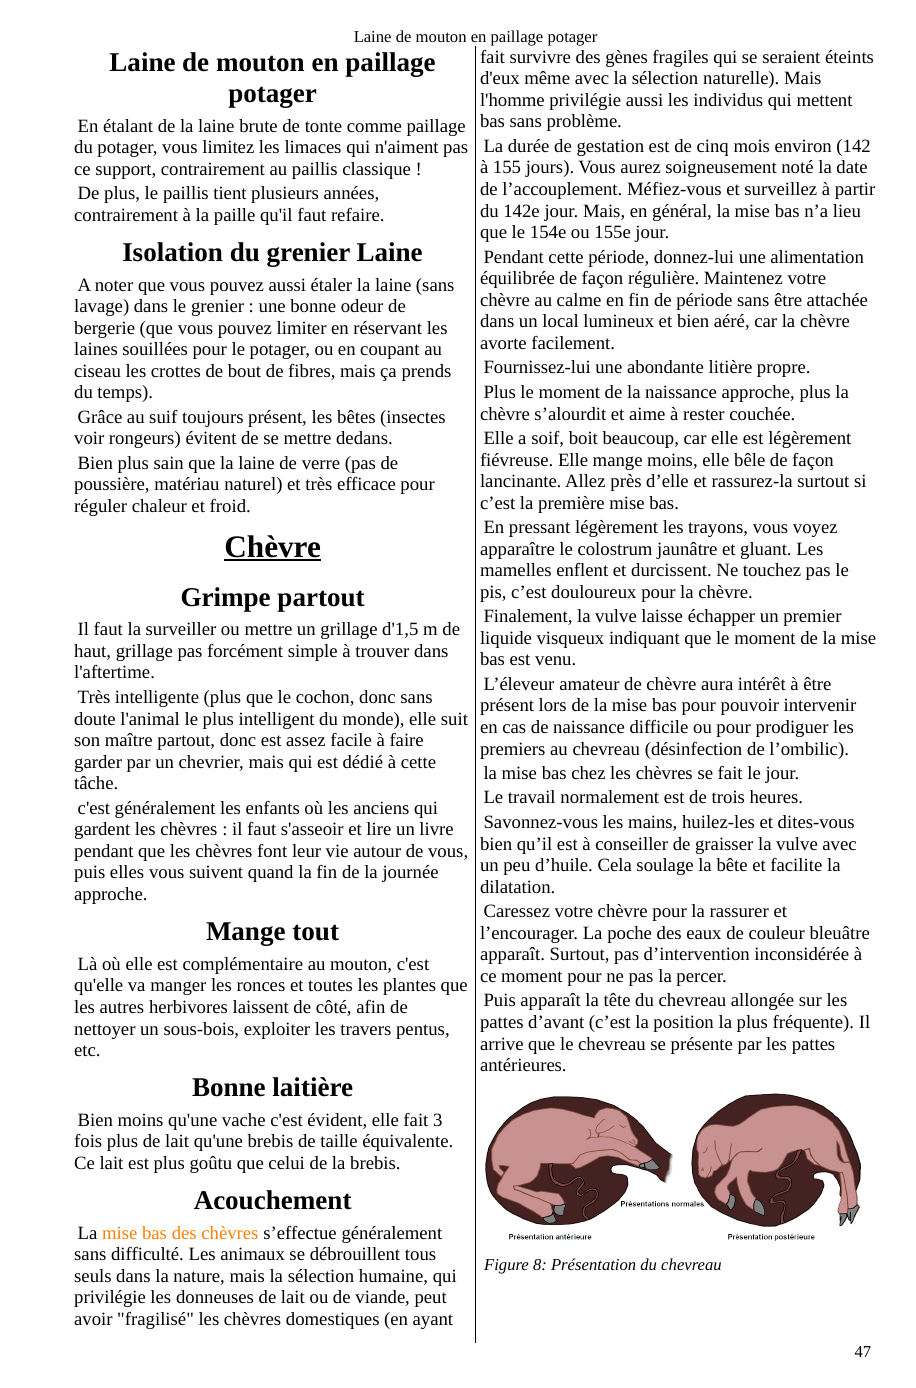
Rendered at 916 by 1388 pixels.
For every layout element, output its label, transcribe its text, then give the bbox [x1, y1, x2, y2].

subtitle Mange tout [74, 915, 471, 946]
text A noter que vous pouvez aussi étaler la laine (sans lavage) dans le grenier : une bonne odeur de bergerie (que vous pouvez limiter en réservant les laines souillées pour le potager, ou en coupant au ciseau les crottes de bout de fibres, mais ça prends du temps). [74, 273, 471, 403]
text Finalement, la vulve laisse échapper un premier liquide visqueux indiquant que le moment de la mise bas est venu. [480, 605, 877, 670]
text Il faut la surveiller ou mettre un grillage d'1,5 m de haut, grillage pas forcément simple à trouver dans l'aftertime. [74, 618, 471, 683]
text Bien moins qu'une vache c'est évident, elle fait 3 fois plus de lait qu'une brebis de taille équivalente. Ce lait est plus goûtu que celui de la brebis. [74, 1109, 471, 1173]
text Là où elle est complémentaire au mouton, c'est qu'elle va manger les ronces et toutes les plantes que les autres herbivores laissent de côté, afin de nettoyer un sous-bois, exploiter les travers pentus, etc. [74, 953, 471, 1061]
text En pressant légèrement les trayons, vous voyez apparaître le colostrum jaunâtre et gluant. Les mamelles enflent et durcissent. Ne touchez pas le pis, c’est douloureux pour la chèvre. [480, 516, 877, 602]
text fait survivre des gènes fragiles qui se seraient éteints d'eux même avec la sélection naturelle). Mais l'homme privilégie aussi les individus qui mettent bas sans problème. [480, 46, 877, 132]
picture [483, 1091, 873, 1252]
text La durée de gestation est de cinq mois environ (142 à 155 jours). Vous aurez soigneusement noté la date de l’accouplement. Méfiez-vous et surveillez à partir du 142e jour. Mais, en général, la mise bas n’a lieu que le 154e ou 155e jour. [480, 135, 877, 243]
text Fournissez-lui une abondante litière propre. [480, 356, 877, 378]
subtitle Isolation du grenier Laine [74, 236, 471, 267]
subtitle Bonne laitière [74, 1071, 471, 1102]
text La mise bas des chèvres s’effectue généralement sans difficulté. Les animaux se débrouillent tous seuls dans la nature, mais la sélection humaine, qui privilégie les donneuses de lait ou de viande, peut avoir "fragilisé" les chèvres domestiques (en ayant [74, 1222, 471, 1329]
text De plus, le paillis tient plusieurs années, contrairement à la paille qu'il faut refaire. [74, 182, 471, 225]
text Pendant cette période, donnez-lui une alimentation équilibrée de façon régulière. Maintenez votre chèvre au calme en fin de période sans être attachée dans un local lumineux et bien aéré, car la chèvre avorte facilement. [480, 246, 877, 353]
text Puis apparaît la tête du chevreau allongée sur les pattes d’avant (c’est la position la plus fréquente). Il arrive que le chevreau se présente par les pattes antérieures. [480, 989, 877, 1076]
subtitle Chèvre [74, 528, 471, 564]
text Elle a soif, boit beaucoup, car elle est légèrement fiévreuse. Elle mange moins, elle bêle de façon lancinante. Allez près d’elle et rassurez-la surtout si c’est la première mise bas. [480, 427, 877, 513]
text Grâce au suif toujours présent, les bêtes (insectes voir rongeurs) évitent de se mettre dedans. [74, 406, 471, 449]
text Figure 8: Présentation du chevreau [484, 1252, 873, 1274]
text Savonnez-vous les mains, huilez-les et dites-vous bien qu’il est à conseiller de graisser la vulve avec un peu d’huile. Cela soulage la bête et facilite la dilatation. [480, 811, 877, 897]
subtitle Grimpe partout [74, 581, 471, 612]
text Caressez votre chèvre pour la rassurer et l’encourager. La poche des eaux de couleur bleuâtre apparaît. Surtout, pas d’intervention inconsidérée à ce moment pour ne pas la percer. [480, 900, 877, 986]
text L’éleveur amateur de chèvre aura intérêt à être présent lors de la mise bas pour pouvoir intervenir en cas de naissance difficile ou pour prodiguer les premiers au chevreau (désinfection de l’ombilic). [480, 673, 877, 759]
subtitle Laine de mouton en paillage potager [74, 46, 471, 108]
text En étalant de la laine brute de tonte comme paillage du potager, vous limitez les limaces qui n'aiment pas ce support, contrairement au paillis classique ! [74, 114, 471, 179]
text c'est généralement les enfants où les anciens qui gardent les chèvres : il faut s'asseoir et lire un livre pendant que les chèvres font leur vie autour de vous, puis elles vous suivent quand la fin de la journée approche. [74, 797, 471, 904]
text Plus le moment de la naissance approche, plus la chèvre s’alourdit et aime à rester couchée. [480, 381, 877, 424]
text Bien plus sain que la laine de verre (pas de poussière, matériau naturel) et très efficace pour réguler chaleur et froid. [74, 452, 471, 516]
subtitle Acouchement [74, 1184, 471, 1215]
text Le travail normalement est de trois heures. [480, 786, 877, 808]
text la mise bas chez les chèvres se fait le jour. [480, 762, 877, 783]
text Très intelligente (plus que le cochon, donc sans doute l'animal le plus intelligent du monde), elle suit son maître partout, donc est assez facile à faire garder par un chevrier, mais qui est dédié à cette tâche. [74, 686, 471, 794]
